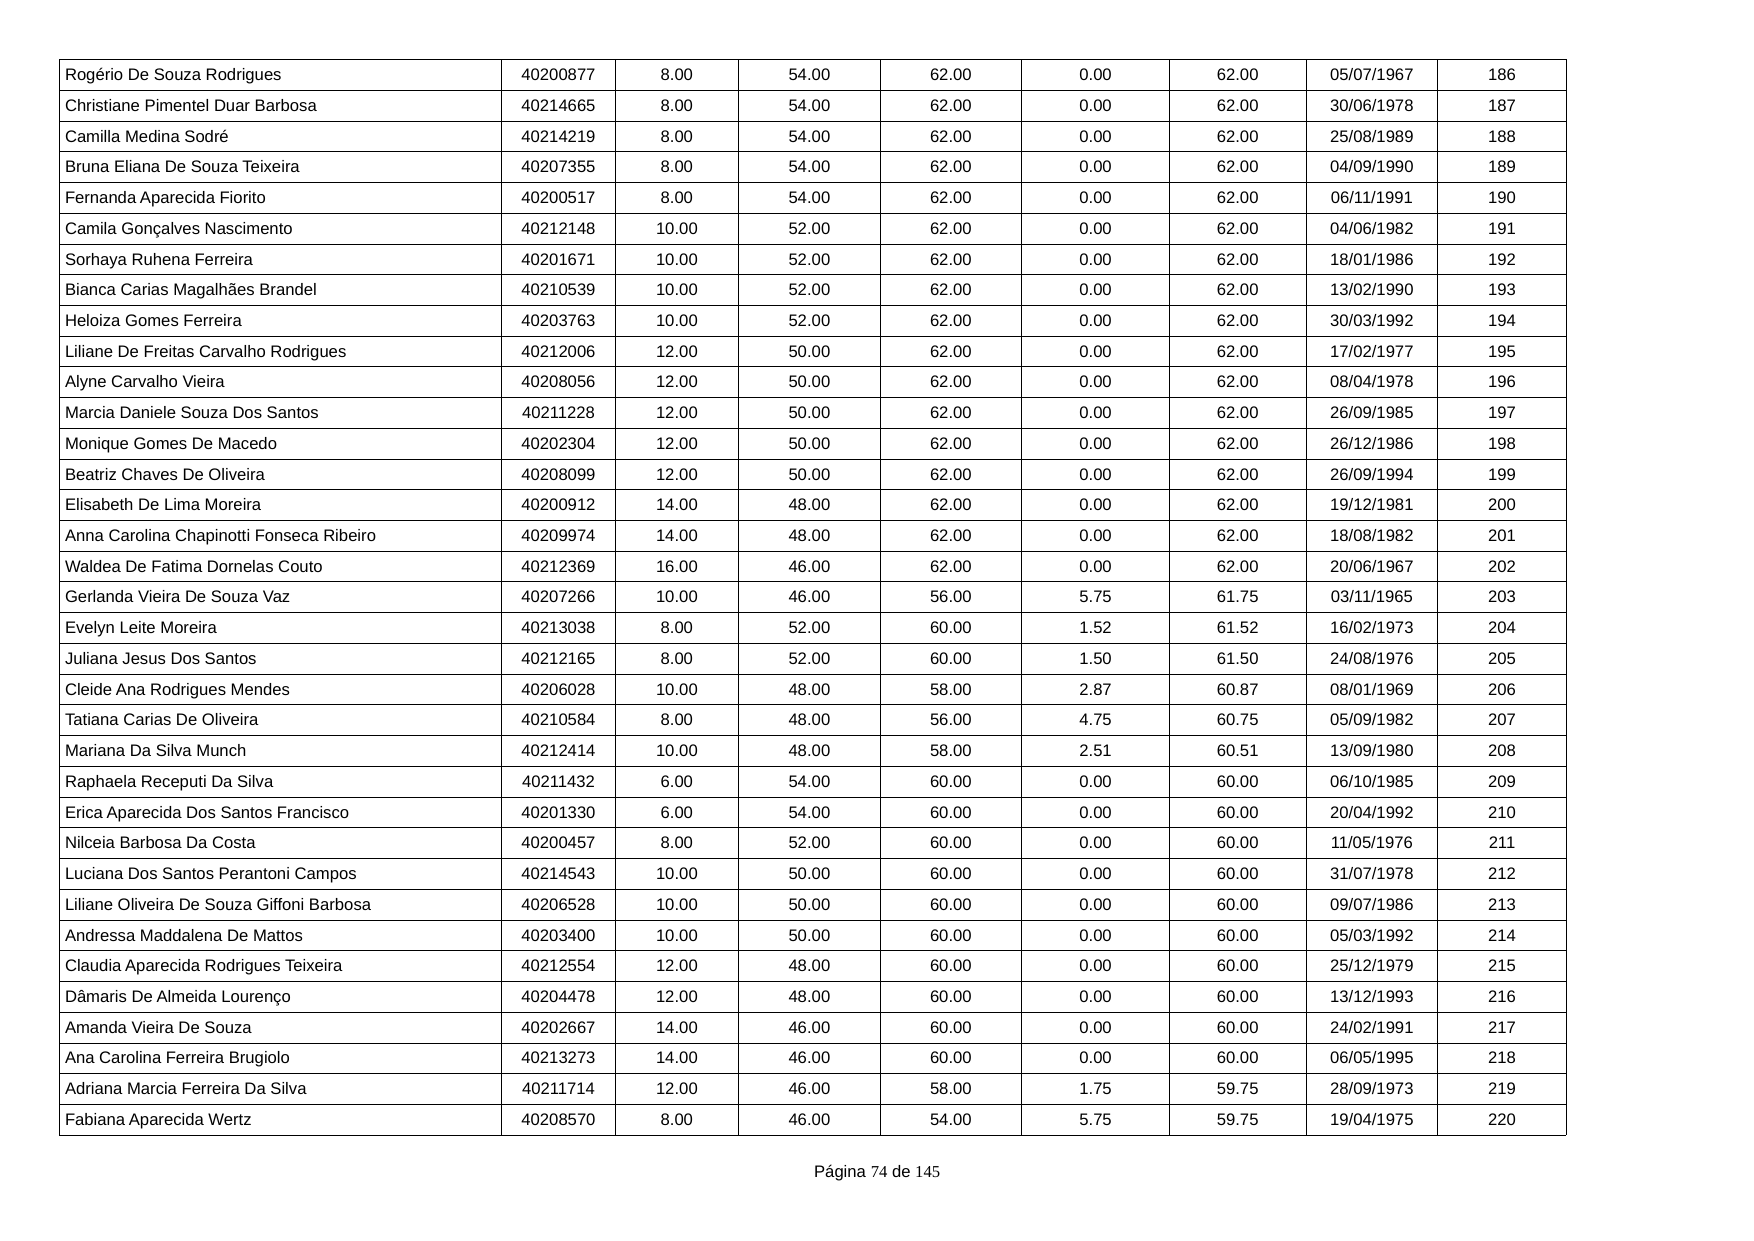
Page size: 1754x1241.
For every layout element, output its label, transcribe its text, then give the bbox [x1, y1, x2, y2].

table_cell 62.00 [881, 552, 1021, 581]
table_cell 60.51 [1170, 736, 1306, 766]
table_cell 40213038 [502, 613, 615, 643]
table_cell 201 [1438, 521, 1566, 551]
table_cell 8.00 [616, 91, 738, 121]
table_cell 1.50 [1022, 644, 1169, 674]
table_cell 12.00 [616, 1074, 738, 1104]
table_cell 10.00 [616, 245, 738, 274]
table_cell 46.00 [739, 582, 880, 612]
table_cell Bruna Eliana De Souza Teixeira [60, 152, 501, 182]
table_cell 40214219 [502, 122, 615, 151]
table_cell 0.00 [1022, 337, 1169, 366]
table_cell 0.00 [1022, 798, 1169, 827]
table_cell 10.00 [616, 859, 738, 889]
table_cell 14.00 [616, 490, 738, 520]
table_cell 05/07/1967 [1307, 60, 1437, 90]
table_cell 40200912 [502, 490, 615, 520]
table_cell 0.00 [1022, 982, 1169, 1012]
table_cell 8.00 [616, 613, 738, 643]
table_cell 60.00 [881, 921, 1021, 950]
table_cell 198 [1438, 429, 1566, 458]
table_cell 50.00 [739, 921, 880, 950]
table_cell [1567, 59, 1696, 90]
table_cell Sorhaya Ruhena Ferreira [60, 245, 501, 274]
table_cell 205 [1438, 644, 1566, 674]
table_cell 0.00 [1022, 921, 1169, 950]
table_cell 0.00 [1022, 828, 1169, 858]
table_cell 46.00 [739, 1105, 880, 1134]
table_cell 62.00 [1170, 60, 1306, 90]
table_cell Liliane De Freitas Carvalho Rodrigues [60, 337, 501, 366]
table_cell 31/07/1978 [1307, 859, 1437, 889]
table_cell 0.00 [1022, 398, 1169, 428]
table_cell 62.00 [1170, 214, 1306, 243]
table_cell 60.00 [1170, 1044, 1306, 1073]
table_cell 188 [1438, 122, 1566, 151]
table_cell 62.00 [881, 152, 1021, 182]
table_cell 62.00 [1170, 337, 1306, 366]
table_cell 40208570 [502, 1105, 615, 1134]
table_cell 40201671 [502, 245, 615, 274]
table_cell [1567, 397, 1696, 428]
table_cell 210 [1438, 798, 1566, 827]
table_cell Raphaela Receputi Da Silva [60, 767, 501, 797]
table_cell 13/09/1980 [1307, 736, 1437, 766]
table_cell 218 [1438, 1044, 1566, 1073]
table_cell 0.00 [1022, 490, 1169, 520]
table_cell 1.75 [1022, 1074, 1169, 1104]
table_cell 0.00 [1022, 91, 1169, 121]
table_cell 40204478 [502, 982, 615, 1012]
table_cell 40210539 [502, 275, 615, 305]
table_cell 46.00 [739, 1044, 880, 1073]
table_cell 209 [1438, 767, 1566, 797]
table_cell 0.00 [1022, 951, 1169, 981]
table_cell 219 [1438, 1074, 1566, 1104]
table_cell 59.75 [1170, 1074, 1306, 1104]
table_cell 50.00 [739, 398, 880, 428]
table_cell 14.00 [616, 1013, 738, 1042]
table_cell [1567, 920, 1696, 950]
table_cell 0.00 [1022, 767, 1169, 797]
table_cell 06/05/1995 [1307, 1044, 1437, 1073]
table_cell 2.51 [1022, 736, 1169, 766]
table_cell 58.00 [881, 1074, 1021, 1104]
table_cell 60.00 [881, 1044, 1021, 1073]
table_cell 40202667 [502, 1013, 615, 1042]
table_cell 50.00 [739, 890, 880, 919]
table_cell 0.00 [1022, 275, 1169, 305]
table_cell 60.00 [881, 613, 1021, 643]
table_cell 5.75 [1022, 1105, 1169, 1134]
table_cell Camila Gonçalves Nascimento [60, 214, 501, 243]
table_cell 58.00 [881, 736, 1021, 766]
table_cell 52.00 [739, 613, 880, 643]
table_cell 12.00 [616, 951, 738, 981]
table_cell Gerlanda Vieira De Souza Vaz [60, 582, 501, 612]
table_cell 0.00 [1022, 890, 1169, 919]
table_cell 40201330 [502, 798, 615, 827]
table_cell 50.00 [739, 337, 880, 366]
table_cell 62.00 [881, 60, 1021, 90]
table_cell 10.00 [616, 582, 738, 612]
table_cell [1567, 274, 1696, 305]
table_cell 8.00 [616, 122, 738, 151]
table_cell Dâmaris De Almeida Lourenço [60, 982, 501, 1012]
table_cell 40211432 [502, 767, 615, 797]
table_cell 40214665 [502, 91, 615, 121]
table_cell Anna Carolina Chapinotti Fonseca Ribeiro [60, 521, 501, 551]
table_cell 60.00 [881, 982, 1021, 1012]
table_cell 62.00 [881, 245, 1021, 274]
table_cell [1567, 551, 1696, 581]
table_cell 0.00 [1022, 367, 1169, 397]
table_cell [1567, 858, 1696, 889]
table_cell 0.00 [1022, 245, 1169, 274]
table_cell 62.00 [881, 429, 1021, 458]
table_cell 0.00 [1022, 859, 1169, 889]
table_cell 220 [1438, 1105, 1566, 1134]
table_cell 40210584 [502, 705, 615, 735]
table_cell [1567, 520, 1696, 551]
table_cell 40213273 [502, 1044, 615, 1073]
table_cell Alyne Carvalho Vieira [60, 367, 501, 397]
table_cell 62.00 [881, 275, 1021, 305]
table_cell [1567, 151, 1696, 182]
table_cell 30/06/1978 [1307, 91, 1437, 121]
table_cell 191 [1438, 214, 1566, 243]
table_cell 28/09/1973 [1307, 1074, 1437, 1104]
table_cell 192 [1438, 245, 1566, 274]
table_cell 190 [1438, 183, 1566, 213]
table_cell 62.00 [1170, 460, 1306, 489]
table_cell 60.00 [881, 859, 1021, 889]
table_cell 62.00 [881, 460, 1021, 489]
table_cell [1567, 981, 1696, 1012]
table_cell 8.00 [616, 828, 738, 858]
table_cell 40208056 [502, 367, 615, 397]
table_cell 8.00 [616, 60, 738, 90]
table_cell 60.00 [1170, 982, 1306, 1012]
table_cell Adriana Marcia Ferreira Da Silva [60, 1074, 501, 1104]
table_cell 204 [1438, 613, 1566, 643]
table_cell 06/10/1985 [1307, 767, 1437, 797]
table_cell 26/09/1985 [1307, 398, 1437, 428]
table_cell 04/09/1990 [1307, 152, 1437, 182]
table_cell 217 [1438, 1013, 1566, 1042]
table_cell 193 [1438, 275, 1566, 305]
table_cell 54.00 [739, 798, 880, 827]
table_cell 52.00 [739, 306, 880, 336]
table_cell 62.00 [1170, 521, 1306, 551]
table_cell 200 [1438, 490, 1566, 520]
table_cell 58.00 [881, 675, 1021, 704]
table_cell 202 [1438, 552, 1566, 581]
table_cell [1567, 889, 1696, 919]
table_cell [1567, 459, 1696, 489]
table_cell 194 [1438, 306, 1566, 336]
table_cell 12.00 [616, 429, 738, 458]
table_cell 0.00 [1022, 306, 1169, 336]
table_cell 54.00 [739, 152, 880, 182]
table_cell 196 [1438, 367, 1566, 397]
table_cell 05/09/1982 [1307, 705, 1437, 735]
table_cell 62.00 [1170, 152, 1306, 182]
table_cell 56.00 [881, 705, 1021, 735]
table_cell Marcia Daniele Souza Dos Santos [60, 398, 501, 428]
table_cell 187 [1438, 91, 1566, 121]
table_cell 54.00 [739, 767, 880, 797]
table_cell 19/04/1975 [1307, 1105, 1437, 1134]
table_cell Fabiana Aparecida Wertz [60, 1105, 501, 1134]
table_cell 10.00 [616, 890, 738, 919]
table_cell 216 [1438, 982, 1566, 1012]
table_cell Juliana Jesus Dos Santos [60, 644, 501, 674]
table_cell 13/12/1993 [1307, 982, 1437, 1012]
table_cell [1567, 121, 1696, 151]
table_cell [1567, 612, 1696, 643]
table_cell 60.00 [1170, 890, 1306, 919]
table_cell 215 [1438, 951, 1566, 981]
table_cell 199 [1438, 460, 1566, 489]
table_cell 50.00 [739, 429, 880, 458]
table_cell 61.75 [1170, 582, 1306, 612]
table_cell 40206528 [502, 890, 615, 919]
table_cell 54.00 [881, 1105, 1021, 1134]
table_cell 2.87 [1022, 675, 1169, 704]
table_cell 213 [1438, 890, 1566, 919]
table_cell 25/08/1989 [1307, 122, 1437, 151]
table_cell 10.00 [616, 214, 738, 243]
table_cell 20/04/1992 [1307, 798, 1437, 827]
table_cell 62.00 [881, 183, 1021, 213]
table_cell [1567, 1104, 1696, 1134]
table_cell 60.00 [881, 644, 1021, 674]
table_cell [1567, 766, 1696, 797]
table_cell 4.75 [1022, 705, 1169, 735]
table_cell [1567, 213, 1696, 243]
table_cell 0.00 [1022, 1044, 1169, 1073]
table_cell 62.00 [1170, 429, 1306, 458]
table_cell 0.00 [1022, 183, 1169, 213]
table_cell Claudia Aparecida Rodrigues Teixeira [60, 951, 501, 981]
table_cell 26/12/1986 [1307, 429, 1437, 458]
table_cell 5.75 [1022, 582, 1169, 612]
table_cell 40211714 [502, 1074, 615, 1104]
table_cell Liliane Oliveira De Souza Giffoni Barbosa [60, 890, 501, 919]
table_cell 40206028 [502, 675, 615, 704]
table_cell 18/01/1986 [1307, 245, 1437, 274]
table_cell 03/11/1965 [1307, 582, 1437, 612]
table_cell Christiane Pimentel Duar Barbosa [60, 91, 501, 121]
table_cell 17/02/1977 [1307, 337, 1437, 366]
table_cell [1567, 489, 1696, 520]
table_cell 62.00 [881, 367, 1021, 397]
table_cell 52.00 [739, 275, 880, 305]
table_cell 60.00 [1170, 828, 1306, 858]
table_cell [1567, 366, 1696, 397]
table_cell 12.00 [616, 982, 738, 1012]
table_cell Evelyn Leite Moreira [60, 613, 501, 643]
table_cell 40212148 [502, 214, 615, 243]
table_cell 30/03/1992 [1307, 306, 1437, 336]
table_cell 40207355 [502, 152, 615, 182]
table_cell 60.00 [1170, 951, 1306, 981]
table_cell 08/01/1969 [1307, 675, 1437, 704]
table_cell 62.00 [881, 521, 1021, 551]
table_cell 48.00 [739, 521, 880, 551]
table_cell [1567, 305, 1696, 336]
table_cell 62.00 [881, 91, 1021, 121]
table_cell 0.00 [1022, 214, 1169, 243]
table_cell 0.00 [1022, 429, 1169, 458]
table_cell 186 [1438, 60, 1566, 90]
table_cell 197 [1438, 398, 1566, 428]
table_cell 20/06/1967 [1307, 552, 1437, 581]
table_cell 60.00 [1170, 767, 1306, 797]
table_cell 40202304 [502, 429, 615, 458]
table_cell 61.52 [1170, 613, 1306, 643]
table_cell 48.00 [739, 705, 880, 735]
table_cell 56.00 [881, 582, 1021, 612]
table_cell 09/07/1986 [1307, 890, 1437, 919]
table_cell 62.00 [881, 214, 1021, 243]
table_cell 60.87 [1170, 675, 1306, 704]
table_cell 203 [1438, 582, 1566, 612]
table_cell 62.00 [881, 337, 1021, 366]
table_cell 12.00 [616, 398, 738, 428]
table_cell 40212006 [502, 337, 615, 366]
table_cell [1567, 950, 1696, 981]
table_cell Mariana Da Silva Munch [60, 736, 501, 766]
table_cell 16/02/1973 [1307, 613, 1437, 643]
table_cell 11/05/1976 [1307, 828, 1437, 858]
table_cell 10.00 [616, 275, 738, 305]
table_cell Ana Carolina Ferreira Brugiolo [60, 1044, 501, 1073]
table_cell 13/02/1990 [1307, 275, 1437, 305]
table_cell 48.00 [739, 951, 880, 981]
table_cell Fernanda Aparecida Fiorito [60, 183, 501, 213]
table_cell [1567, 1043, 1696, 1073]
table_cell [1567, 581, 1696, 612]
table_cell 25/12/1979 [1307, 951, 1437, 981]
table_cell [1567, 1073, 1696, 1104]
table_cell 60.00 [1170, 859, 1306, 889]
table_cell Nilceia Barbosa Da Costa [60, 828, 501, 858]
table_cell 10.00 [616, 306, 738, 336]
table_cell 05/03/1992 [1307, 921, 1437, 950]
table_cell 50.00 [739, 859, 880, 889]
table_cell [1567, 90, 1696, 121]
table_cell 54.00 [739, 60, 880, 90]
table_cell 08/04/1978 [1307, 367, 1437, 397]
table_cell [1567, 182, 1696, 213]
table_cell 62.00 [1170, 245, 1306, 274]
table_cell 62.00 [1170, 367, 1306, 397]
table_cell 40212554 [502, 951, 615, 981]
table_cell 6.00 [616, 767, 738, 797]
table_cell [1567, 244, 1696, 274]
table_cell 62.00 [1170, 552, 1306, 581]
table_cell 1.52 [1022, 613, 1169, 643]
table_cell Camilla Medina Sodré [60, 122, 501, 151]
table_cell Andressa Maddalena De Mattos [60, 921, 501, 950]
table_cell 0.00 [1022, 552, 1169, 581]
table_cell 0.00 [1022, 152, 1169, 182]
table_cell 60.00 [1170, 1013, 1306, 1042]
table_cell 0.00 [1022, 460, 1169, 489]
table_cell 40207266 [502, 582, 615, 612]
table_cell 18/08/1982 [1307, 521, 1437, 551]
table_cell Erica Aparecida Dos Santos Francisco [60, 798, 501, 827]
table_cell Cleide Ana Rodrigues Mendes [60, 675, 501, 704]
table_cell 62.00 [1170, 275, 1306, 305]
table_cell 40200877 [502, 60, 615, 90]
table_cell 40200517 [502, 183, 615, 213]
table_cell 62.00 [1170, 490, 1306, 520]
table_cell 60.00 [881, 951, 1021, 981]
table_cell 52.00 [739, 828, 880, 858]
table_cell 60.00 [881, 1013, 1021, 1042]
table_cell 62.00 [881, 306, 1021, 336]
table_cell 0.00 [1022, 60, 1169, 90]
table_cell 48.00 [739, 490, 880, 520]
table_cell 54.00 [739, 91, 880, 121]
table_cell 212 [1438, 859, 1566, 889]
table_cell 26/09/1994 [1307, 460, 1437, 489]
table_cell 62.00 [1170, 91, 1306, 121]
table_cell [1567, 827, 1696, 858]
table_cell 40211228 [502, 398, 615, 428]
table_cell 52.00 [739, 214, 880, 243]
table_cell 12.00 [616, 367, 738, 397]
table_cell 214 [1438, 921, 1566, 950]
table_cell 62.00 [881, 490, 1021, 520]
table_cell Tatiana Carias De Oliveira [60, 705, 501, 735]
table_cell [1567, 735, 1696, 766]
table_cell 24/08/1976 [1307, 644, 1437, 674]
table_cell 24/02/1991 [1307, 1013, 1437, 1042]
table_cell 50.00 [739, 367, 880, 397]
table_cell 206 [1438, 675, 1566, 704]
table_cell 48.00 [739, 982, 880, 1012]
table_cell 46.00 [739, 1074, 880, 1104]
table_cell 62.00 [881, 122, 1021, 151]
table_cell 0.00 [1022, 521, 1169, 551]
table_cell [1567, 1012, 1696, 1042]
table_cell Heloiza Gomes Ferreira [60, 306, 501, 336]
table_cell 46.00 [739, 1013, 880, 1042]
table_cell 52.00 [739, 644, 880, 674]
table_cell [1567, 674, 1696, 704]
table_cell 8.00 [616, 183, 738, 213]
table_cell 208 [1438, 736, 1566, 766]
table_cell 40203400 [502, 921, 615, 950]
table_cell 14.00 [616, 1044, 738, 1073]
table_cell 52.00 [739, 245, 880, 274]
table_cell 59.75 [1170, 1105, 1306, 1134]
table_cell 60.00 [881, 798, 1021, 827]
table_cell 40208099 [502, 460, 615, 489]
table_cell Waldea De Fatima Dornelas Couto [60, 552, 501, 581]
table_cell 8.00 [616, 644, 738, 674]
table_cell Beatriz Chaves De Oliveira [60, 460, 501, 489]
table_cell [1567, 336, 1696, 366]
table_cell 6.00 [616, 798, 738, 827]
table_cell 54.00 [739, 183, 880, 213]
table_cell 50.00 [739, 460, 880, 489]
table_cell 211 [1438, 828, 1566, 858]
table_cell [1567, 797, 1696, 827]
table_cell Amanda Vieira De Souza [60, 1013, 501, 1042]
table_cell 8.00 [616, 1105, 738, 1134]
table_cell 40209974 [502, 521, 615, 551]
table_cell Elisabeth De Lima Moreira [60, 490, 501, 520]
table_cell [1567, 428, 1696, 458]
table_cell 195 [1438, 337, 1566, 366]
table_cell [1567, 704, 1696, 735]
table_cell 10.00 [616, 736, 738, 766]
table_cell 60.75 [1170, 705, 1306, 735]
table_cell Rogério De Souza Rodrigues [60, 60, 501, 90]
table_cell 60.00 [1170, 921, 1306, 950]
table_cell 48.00 [739, 736, 880, 766]
table_cell 60.00 [881, 767, 1021, 797]
table_cell 04/06/1982 [1307, 214, 1437, 243]
table_cell 40212414 [502, 736, 615, 766]
table_cell 40200457 [502, 828, 615, 858]
table_cell 0.00 [1022, 1013, 1169, 1042]
table_cell [1567, 643, 1696, 674]
table_cell 40214543 [502, 859, 615, 889]
table_cell 8.00 [616, 705, 738, 735]
table_cell Luciana Dos Santos Perantoni Campos [60, 859, 501, 889]
table_cell 19/12/1981 [1307, 490, 1437, 520]
table_cell Monique Gomes De Macedo [60, 429, 501, 458]
table_cell 46.00 [739, 552, 880, 581]
table_cell 62.00 [1170, 398, 1306, 428]
table_cell 60.00 [1170, 798, 1306, 827]
table_cell 60.00 [881, 890, 1021, 919]
table_cell 54.00 [739, 122, 880, 151]
table_cell 12.00 [616, 460, 738, 489]
table_cell 10.00 [616, 675, 738, 704]
table_cell 40212369 [502, 552, 615, 581]
table_cell 10.00 [616, 921, 738, 950]
table_cell 62.00 [1170, 183, 1306, 213]
table_cell 62.00 [1170, 122, 1306, 151]
table_cell 0.00 [1022, 122, 1169, 151]
table_cell 14.00 [616, 521, 738, 551]
table_cell 62.00 [881, 398, 1021, 428]
table_cell 40203763 [502, 306, 615, 336]
table_cell 61.50 [1170, 644, 1306, 674]
table_cell 189 [1438, 152, 1566, 182]
table_cell 06/11/1991 [1307, 183, 1437, 213]
table_cell 8.00 [616, 152, 738, 182]
table_cell 207 [1438, 705, 1566, 735]
table_cell 16.00 [616, 552, 738, 581]
table_cell 48.00 [739, 675, 880, 704]
table_cell Bianca Carias Magalhães Brandel [60, 275, 501, 305]
table_cell 12.00 [616, 337, 738, 366]
table_cell 40212165 [502, 644, 615, 674]
table_cell 62.00 [1170, 306, 1306, 336]
table_cell 60.00 [881, 828, 1021, 858]
